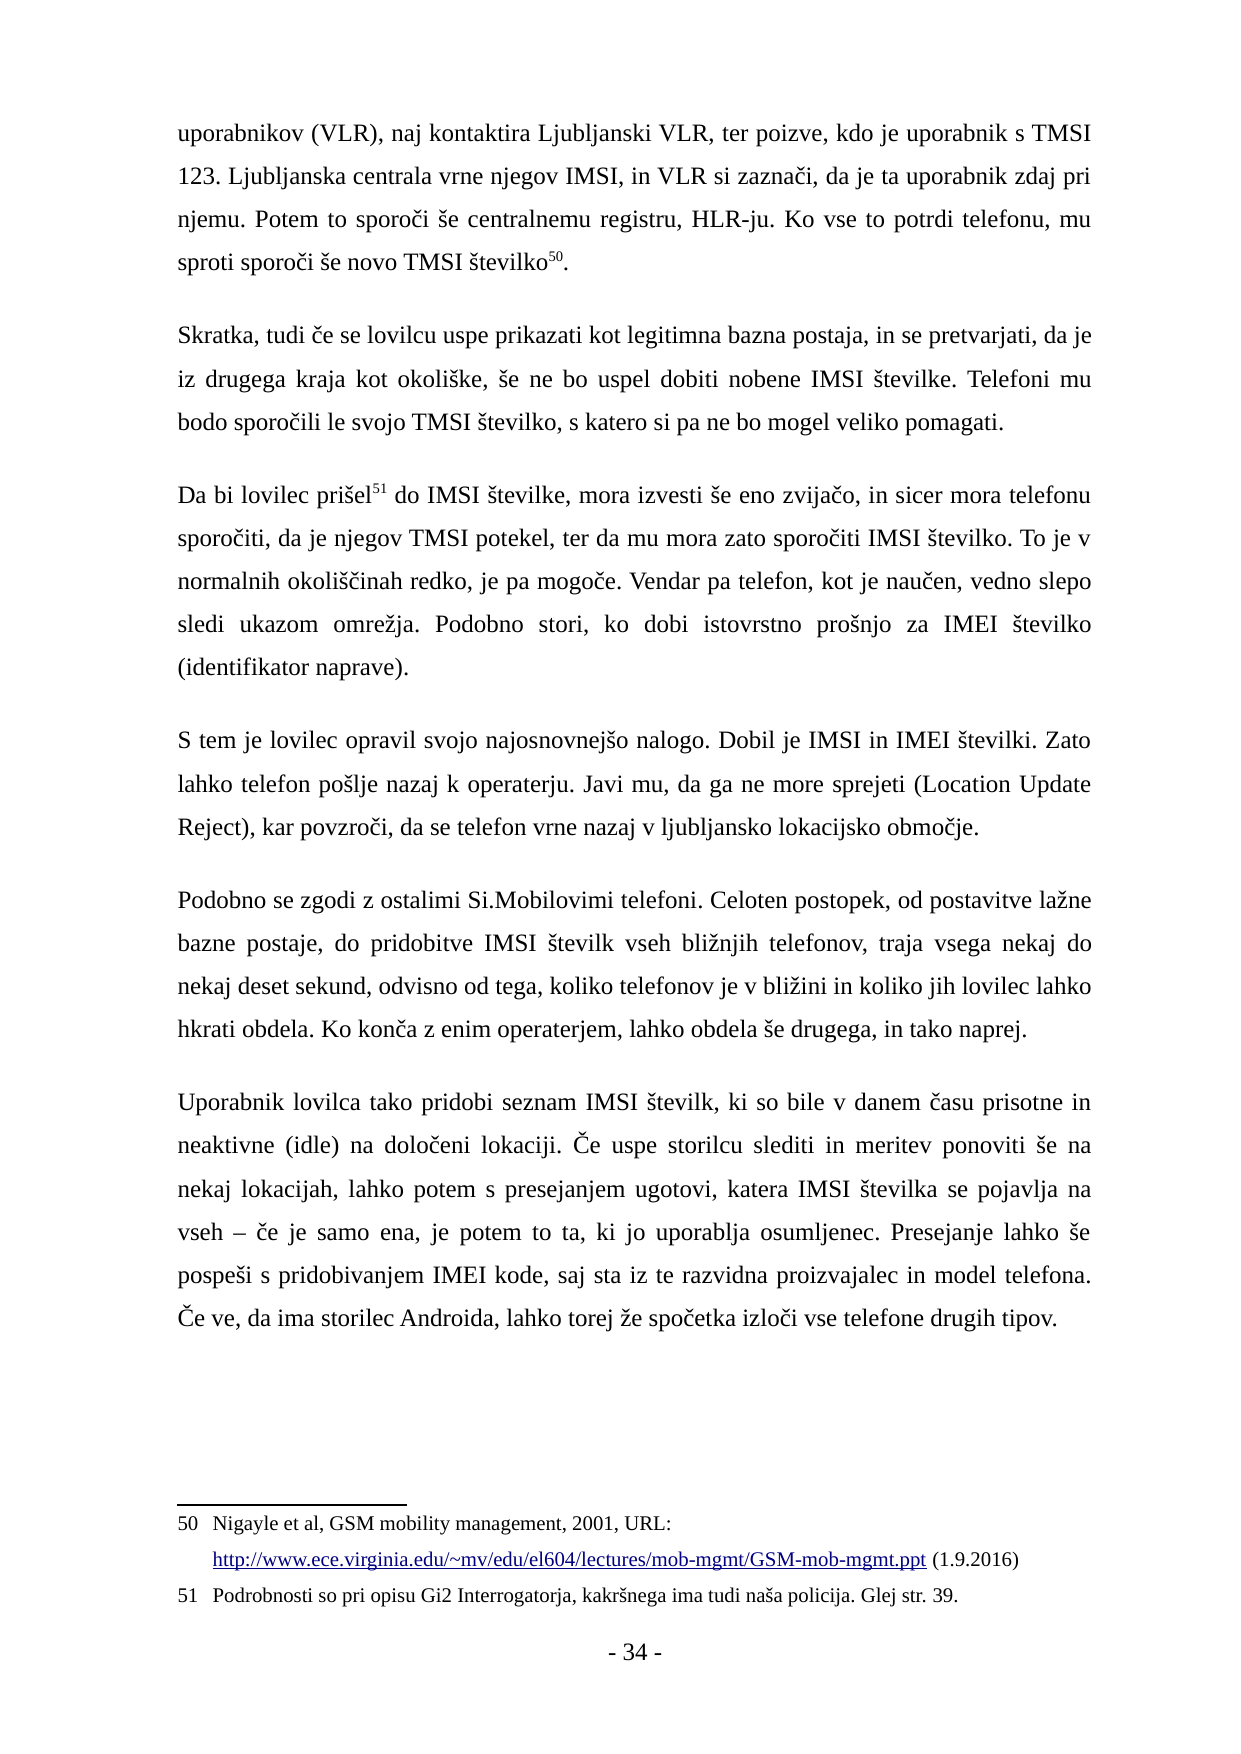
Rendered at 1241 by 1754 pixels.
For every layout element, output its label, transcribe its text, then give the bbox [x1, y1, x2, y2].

text Nigayle et al, GSM mobility management, 2001, URL: http://www.ece.virginia.edu/~mv/edu/el604/lectures/mob-mgmt/GSM-mob-mgmt.ppt (1.9.2016) [177, 1511, 1093, 1571]
text Uporabnik lovilca tako pridobi seznam IMSI številk, ki so bile v danem času prisotne in neaktivne (idle) na določeni lokaciji. Če uspe storilcu slediti in meritev ponoviti še na nekaj lokacijah, lahko potem s presejanjem ugotovi, katera IMSI številka se pojavlja na vseh – če je samo ena, je potem to ta, ki jo uporablja osumljenec. Presejanje lahko še pospeši s pridobivanjem IMEI kode, saj sta iz te razvidna proizvajalec in model telefona. Če ve, da ima storilec Androida, lahko torej že spočetka izloči vse telefone drugih tipov. [177, 1087, 1093, 1332]
text Podrobnosti so pri opisu Gi2 Interrogatorja, kakršnega ima tudi naša policija. Glej str. 39. [177, 1583, 1093, 1607]
text S tem je lovilec opravil svojo najosnovnejšo nalogo. Dobil je IMSI in IMEI številki. Zato lahko telefon pošlje nazaj k operaterju. Javi mu, da ga ne more sprejeti (Location Update Reject), kar povzroči, da se telefon vrne nazaj v ljubljansko lokacijsko območje. [177, 726, 1093, 841]
text uporabnikov (VLR), naj kontaktira Ljubljanski VLR, ter poizve, kdo je uporabnik s TMSI 123. Ljubljanska centrala vrne njegov IMSI, in VLR si zaznači, da je ta uporabnik zdaj pri njemu. Potem to sporoči še centralnemu registru, HLR-ju. Ko vse to potrdi telefonu, mu sproti sporoči še novo TMSI številko. [177, 118, 1093, 276]
text Da bi lovilec prišel do IMSI številke, mora izvesti še eno zvijačo, in sicer mora telefonu sporočiti, da je njegov TMSI potekel, ter da mu mora zato sporočiti IMSI številko. To je v normalnih okoliščinah redko, je pa mogoče. Vendar pa telefon, kot je naučen, vedno slepo sledi ukazom omrežja. Podobno stori, ko dobi istovrstno prošnjo za IMEI številko (identifikator naprave). [177, 480, 1093, 681]
text Podobno se zgodi z ostalimi Si.Mobilovimi telefoni. Celoten postopek, od postavitve lažne bazne postaje, do pridobitve IMSI številk vseh bližnjih telefonov, traja vsega nekaj do nekaj deset sekund, odvisno od tega, koliko telefonov je v bližini in koliko jih lovilec lahko hkrati obdela. Ko konča z enim operaterjem, lahko obdela še drugega, in tako naprej. [177, 885, 1093, 1043]
text Skratka, tudi če se lovilcu uspe prikazati kot legitimna bazna postaja, in se pretvarjati, da je iz drugega kraja kot okoliške, še ne bo uspel dobiti nobene IMSI številke. Telefoni mu bodo sporočili le svojo TMSI številko, s katero si pa ne bo mogel veliko pomagati. [177, 321, 1093, 436]
